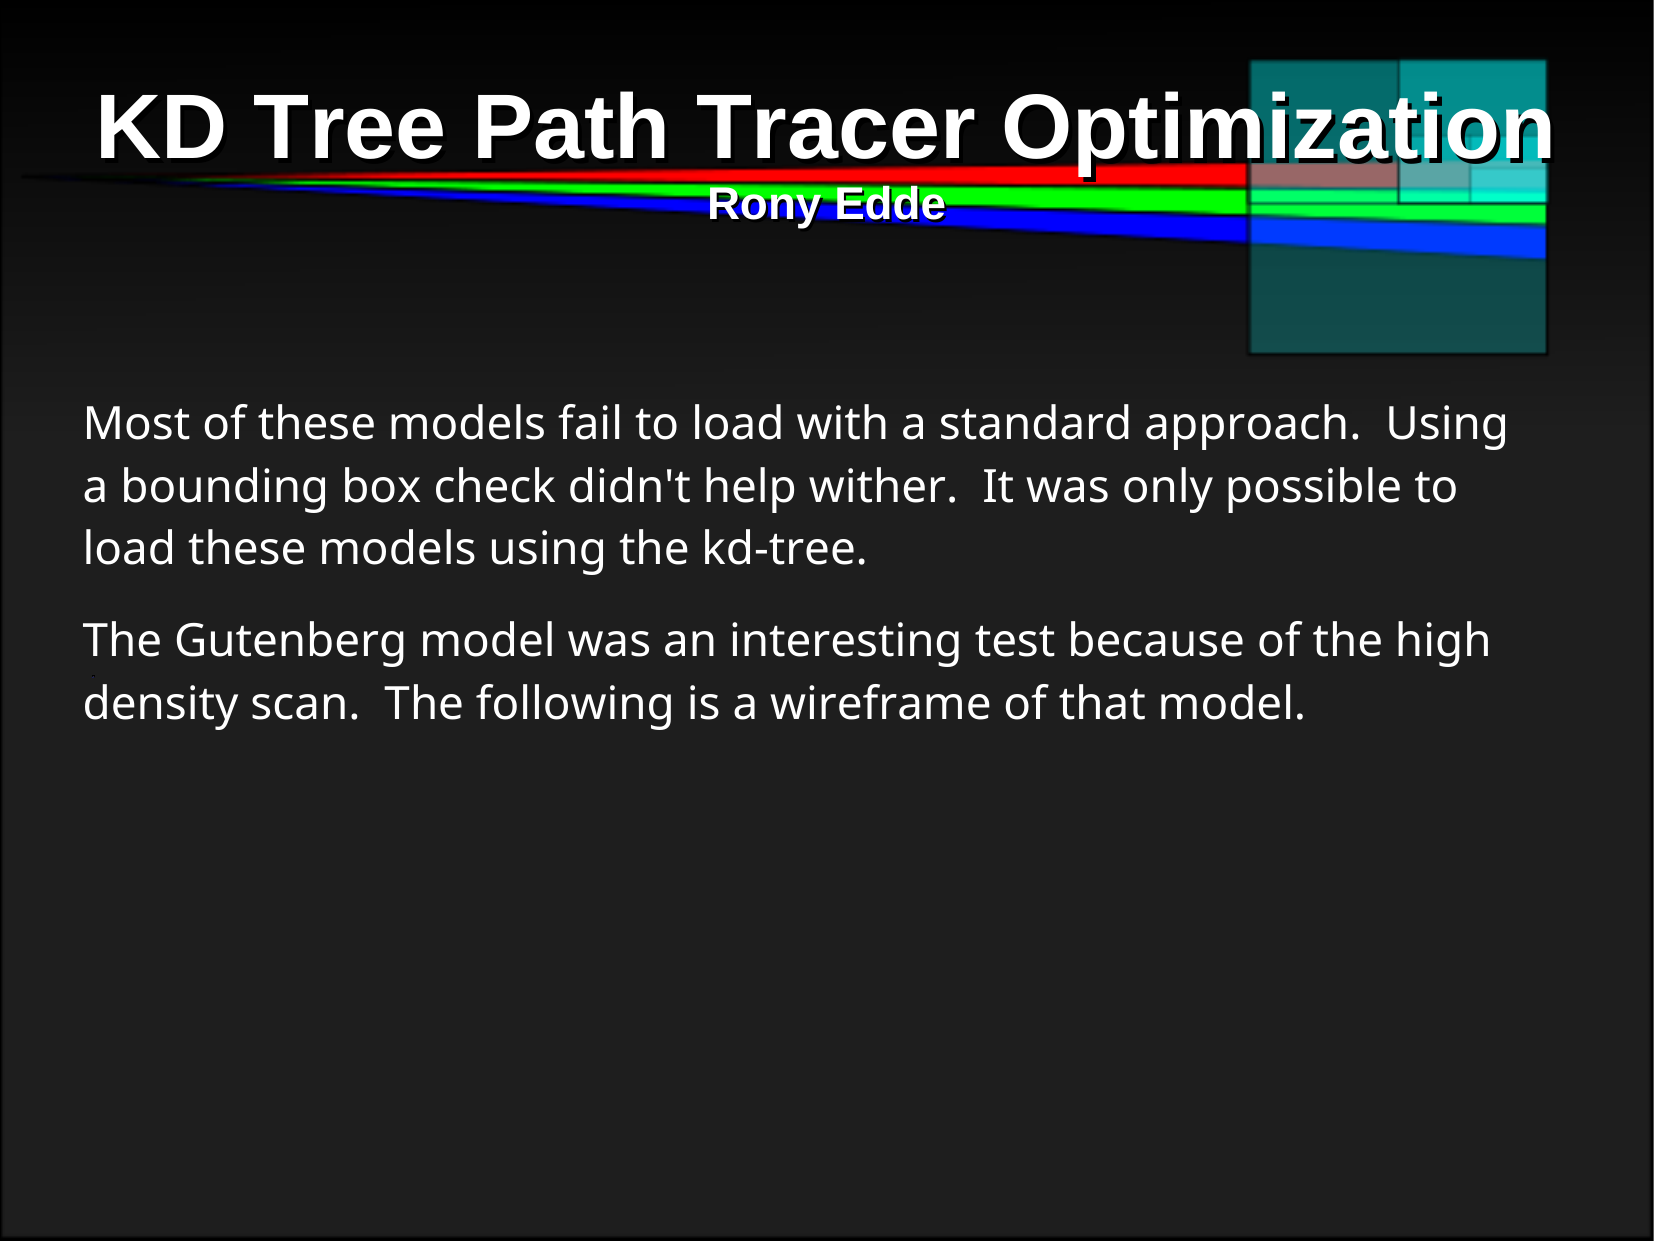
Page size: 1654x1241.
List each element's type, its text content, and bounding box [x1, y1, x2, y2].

list Most of these models fail to load with a standard approach. Using a bounding box check didn't help wither. It was only possible to load these models using the kd-tree. The Gutenberg model was an interesting test because of the high density scan. The following is a wireframe of that model. [82, 390, 1531, 1093]
picture [0, 0, 1654, 1241]
title KD Tree Path Tracer Optimization Rony Edde [82, 56, 1571, 250]
